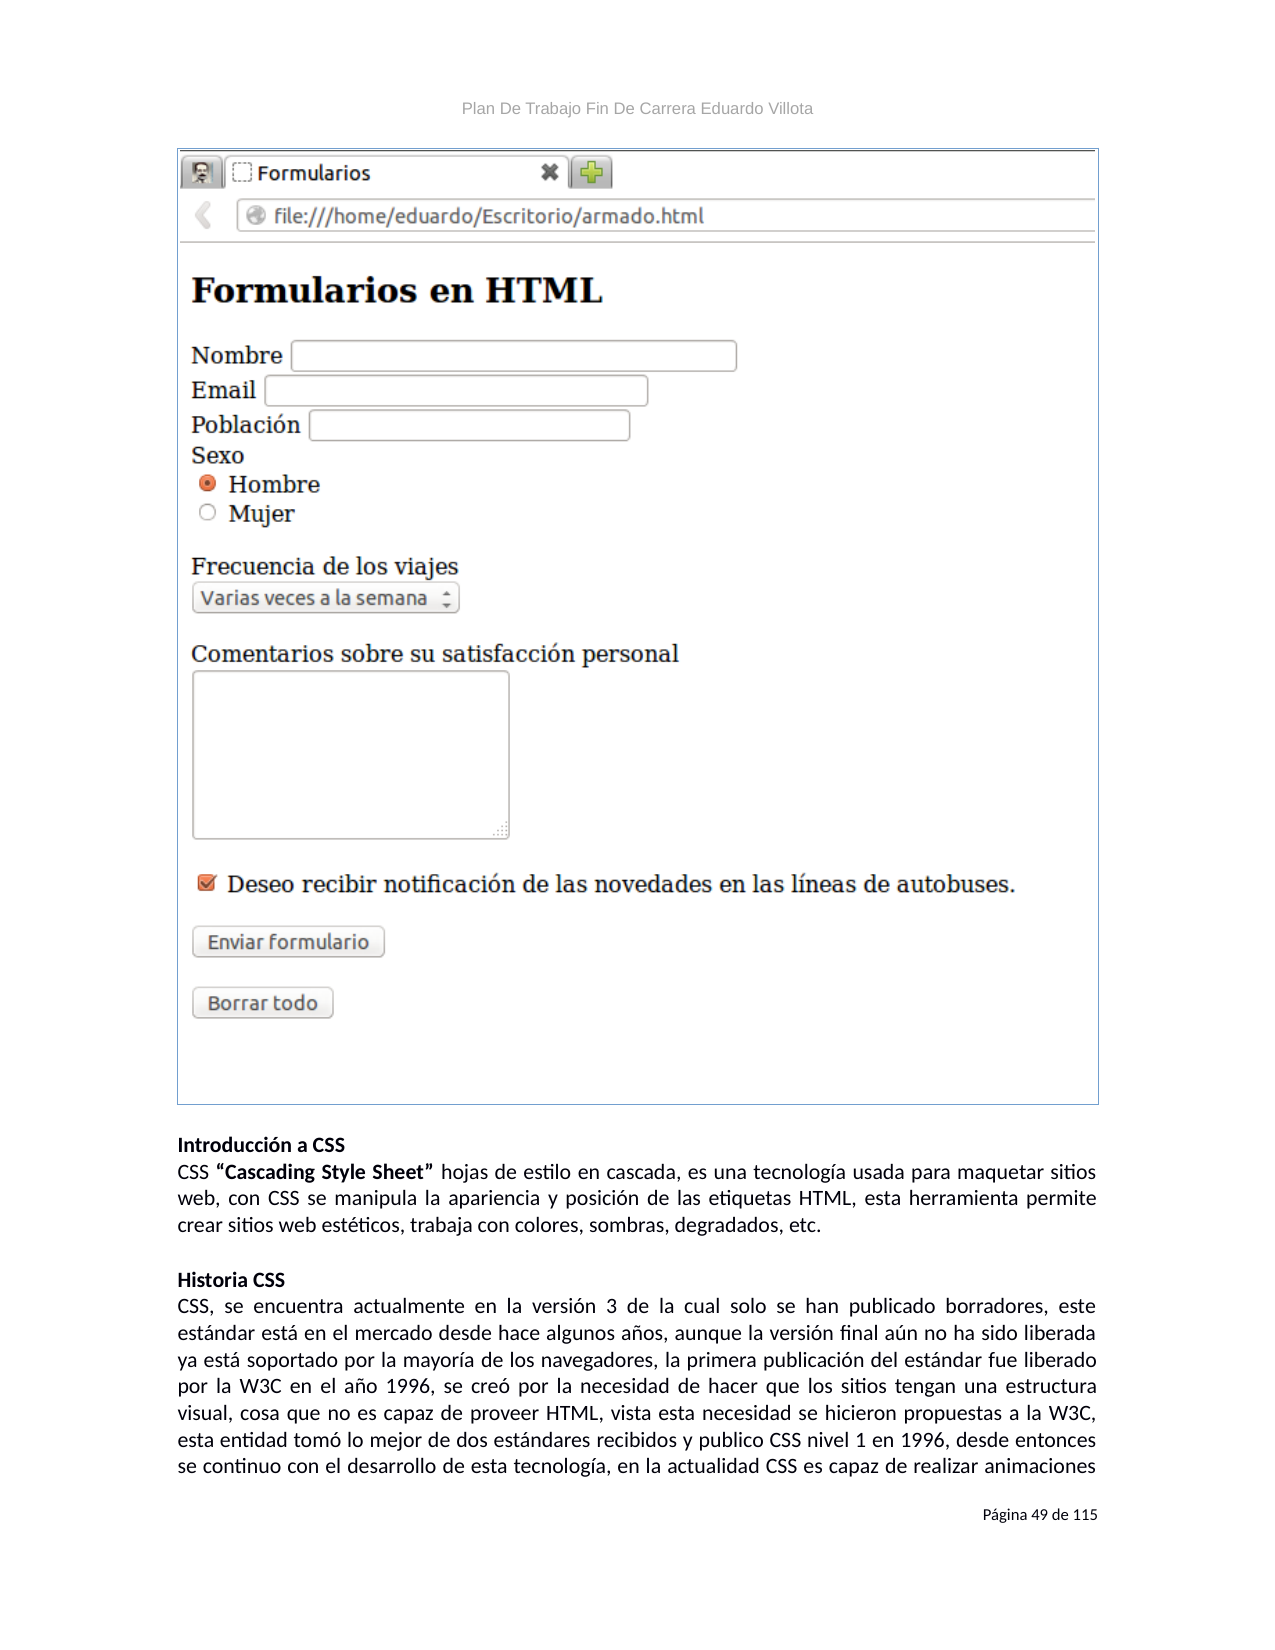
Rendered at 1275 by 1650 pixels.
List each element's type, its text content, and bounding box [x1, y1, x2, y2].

text Introducción a CSS [177, 1131, 1098, 1158]
picture [180, 150, 1095, 1102]
text CSS, se encuentra actualmente en la versión 3 de la cual solo se han publicado borradores, este estándar está en el mercado desde hace algunos años, aunque la versión final aún no ha sido liberada ya está soportado por la mayoría de los navegadores, la primera publicación del estándar fue liberado por la W3C en el año 1996, se creó por la necesidad de hacer que los sitios tengan una estructura visual, cosa que no es capaz de proveer HTML, vista esta necesidad se hicieron propuestas a la W3C, esta entidad tomó lo mejor de dos estándares recibidos y publico CSS nivel 1 en 1996, desde entonces se continuo con el desarrollo de esta tecnología, en la actualidad CSS es capaz de realizar animaciones [177, 1292, 1098, 1479]
text CSS “Cascading Style Sheet” hojas de estilo en cascada, es una tecnología usada para maquetar sitios web, con CSS se manipula la apariencia y posición de las etiquetas HTML, esta herramienta permite crear sitios web estéticos, trabaja con colores, sombras, degradados, etc. [177, 1158, 1098, 1238]
text Historia CSS [177, 1266, 1098, 1292]
